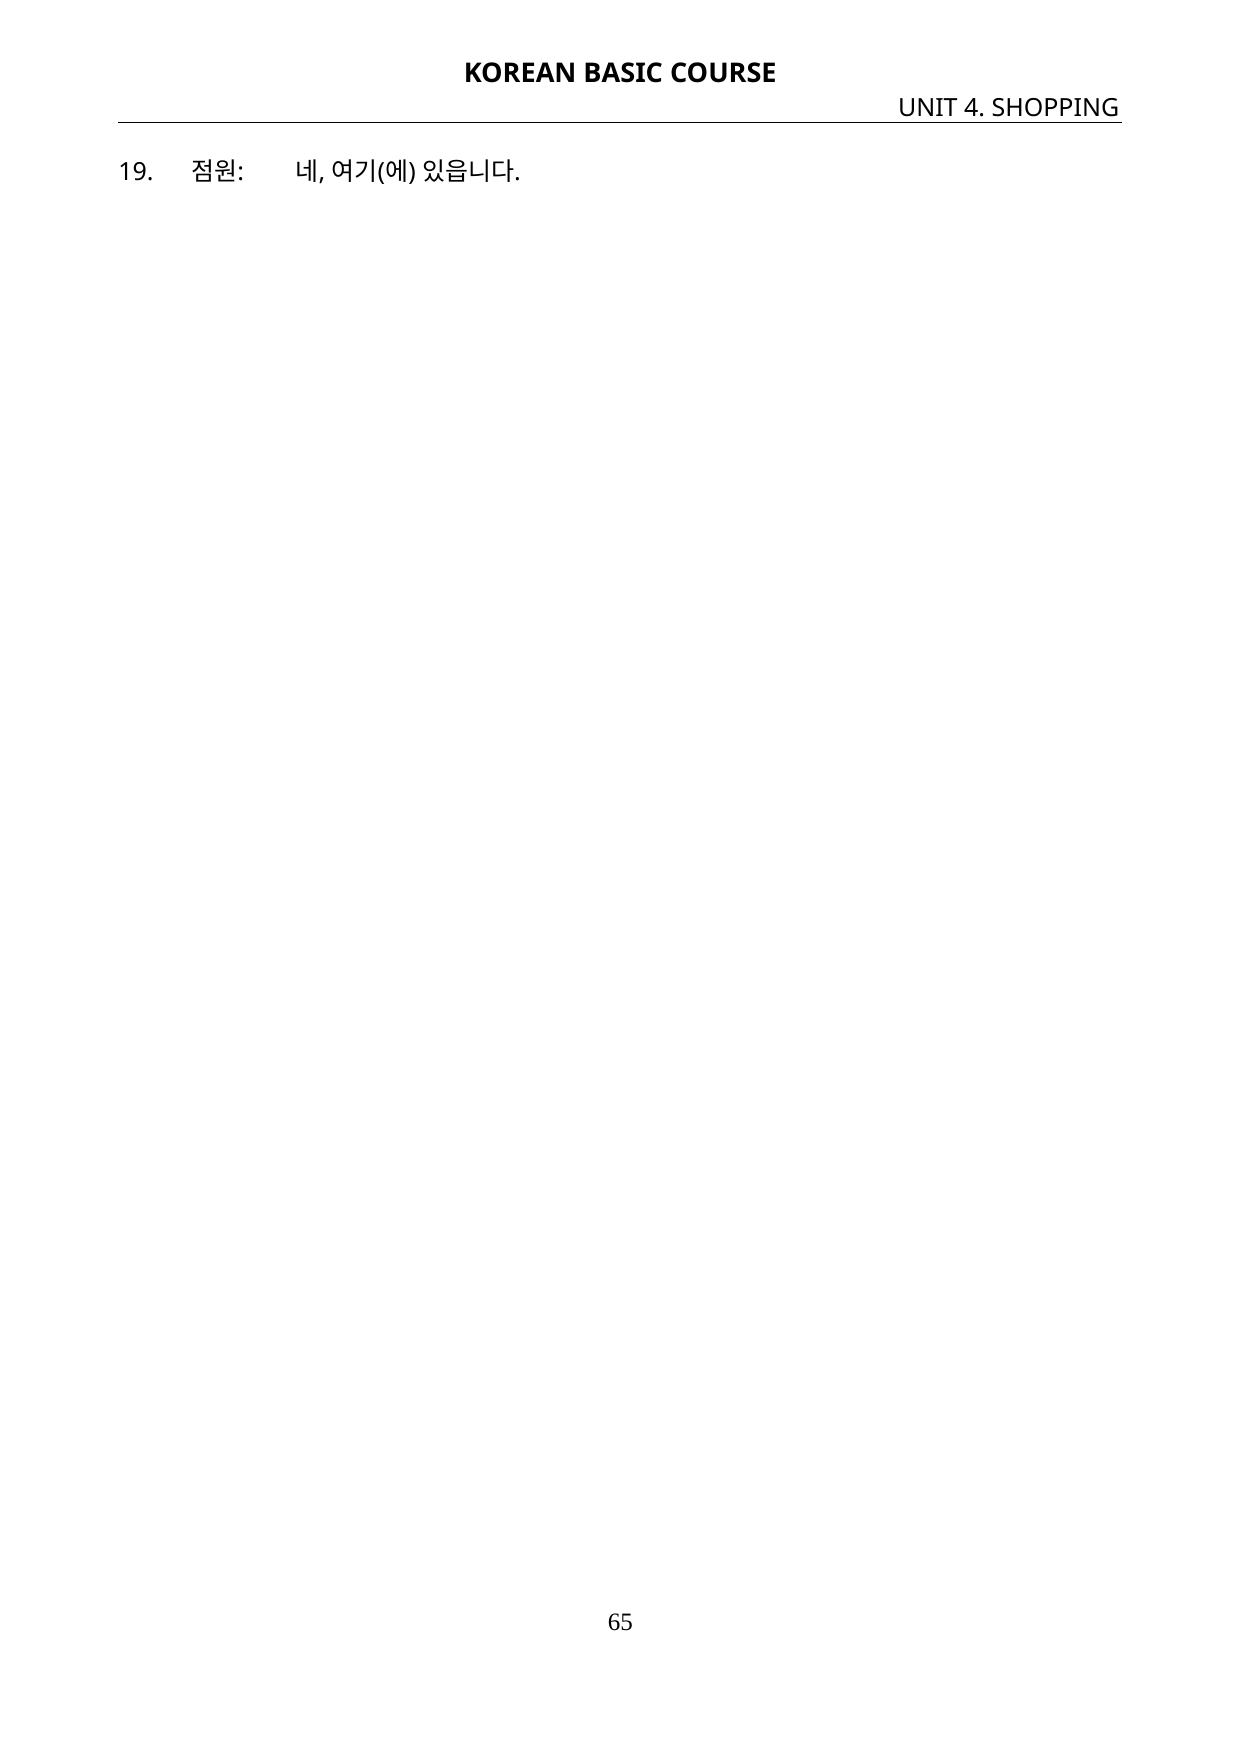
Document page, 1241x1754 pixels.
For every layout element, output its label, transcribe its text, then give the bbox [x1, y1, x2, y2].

text 19. 점원: 네, 여기(에) 있읍니다. [118, 151, 1122, 187]
